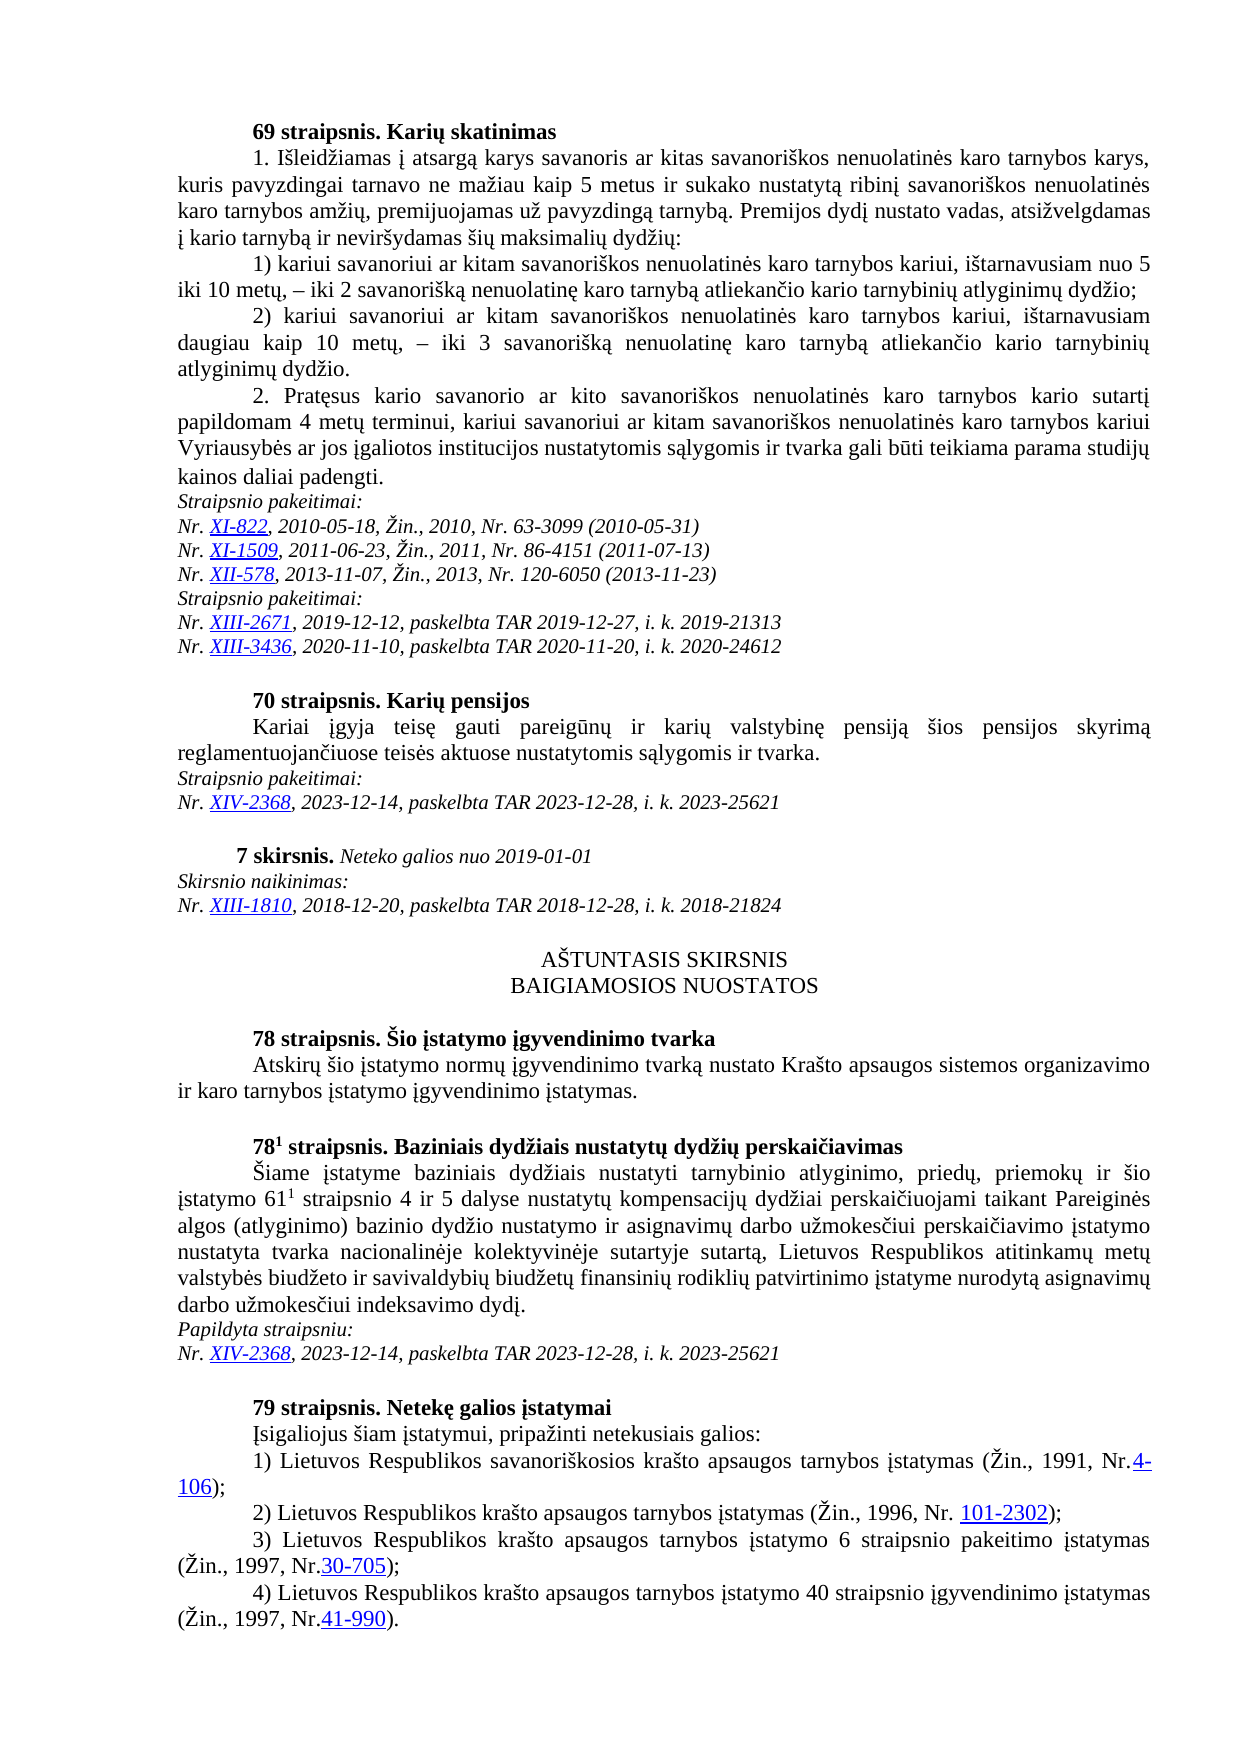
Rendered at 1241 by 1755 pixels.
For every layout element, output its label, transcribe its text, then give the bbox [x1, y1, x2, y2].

text Kariai įgyja teisę gauti pareigūnų ir karių valstybinę pensiją šios pensijos skyrimą reglamentuojančiuose teisės aktuose nustatytomis sąlygomis ir tvarka. [177, 713, 1152, 766]
text 1) kariui savanoriui ar kitam savanoriškos nenuolatinės karo tarnybos kariui, ištarnavusiam nuo 5 iki 10 metų, – iki 2 savanorišką nenuolatinę karo tarnybą atliekančio kario tarnybinių atlyginimų dydžio; [177, 250, 1152, 303]
text Nr. XIII-3436, 2020-11-10, paskelbta TAR 2020-11-20, i. k. 2020-24612 [177, 634, 1152, 658]
text Nr. XI-822, 2010-05-18, Žin., 2010, Nr. 63-3099 (2010-05-31) [177, 513, 1152, 538]
text 1. Išleidžiamas į atsargą karys savanoris ar kitas savanoriškos nenuolatinės karo tarnybos karys, kuris pavyzdingai tarnavo ne mažiau kaip 5 metus ir sukako nustatytą ribinį savanoriškos nenuolatinės karo tarnybos amžių, premijuojamas už pavyzdingą tarnybą. Premijos dydį nustato vadas, atsižvelgdamas į kario tarnybą ir neviršydamas šių maksimalių dydžių: [177, 144, 1152, 250]
text 781 straipsnis. Baziniais dydžiais nustatytų dydžių perskaičiavimas [177, 1133, 1152, 1159]
text 2) Lietuvos Respublikos krašto apsaugos tarnybos įstatymas (Žin., 1996, Nr. 101-2302); [177, 1499, 1152, 1526]
text Šiame įstatyme baziniais dydžiais nustatyti tarnybinio atlyginimo, priedų, priemokų ir šio įstatymo 611 straipsnio 4 ir 5 dalyse nustatytų kompensacijų dydžiai perskaičiuojami taikant Pareiginės algos (atlyginimo) bazinio dydžio nustatymo ir asignavimų darbo užmokesčiui perskaičiavimo įstatymo nustatyta tvarka nacionalinėje kolektyvinėje sutartyje sutartą, Lietuvos Respublikos atitinkamų metų valstybės biudžeto ir savivaldybių biudžetų finansinių rodiklių patvirtinimo įstatyme nurodytą asignavimų darbo užmokesčiui indeksavimo dydį. [177, 1159, 1152, 1317]
text Nr. XI-1509, 2011-06-23, Žin., 2011, Nr. 86-4151 (2011-07-13) [177, 538, 1152, 562]
text 3) Lietuvos Respublikos krašto apsaugos tarnybos įstatymo 6 straipsnio pakeitimo įstatymas (Žin., 1997, Nr.30-705); [177, 1526, 1152, 1578]
text AŠTUNTASIS SKIRSNIS [177, 946, 1152, 972]
text Papildyta straipsniu: [177, 1317, 1152, 1341]
text Nr. XIV-2368, 2023-12-14, paskelbta TAR 2023-12-28, i. k. 2023-25621 [177, 1341, 1152, 1365]
text 69 straipsnis. Karių skatinimas [177, 118, 1152, 144]
text Nr. XII-578, 2013-11-07, Žin., 2013, Nr. 120-6050 (2013-11-23) [177, 562, 1152, 586]
text 70 straipsnis. Karių pensijos [177, 687, 1152, 713]
text 78 straipsnis. Šio įstatymo įgyvendinimo tvarka [177, 1025, 1152, 1051]
text Straipsnio pakeitimai: [177, 586, 1152, 610]
text 2) kariui savanoriui ar kitam savanoriškos nenuolatinės karo tarnybos kariui, ištarnavusiam daugiau kaip 10 metų, – iki 3 savanorišką nenuolatinę karo tarnybą atliekančio kario tarnybinių atlyginimų dydžio. [177, 303, 1152, 382]
text 2. Pratęsus kario savanorio ar kito savanoriškos nenuolatinės karo tarnybos kario sutartį papildomam 4 metų terminui, kariui savanoriui ar kitam savanoriškos nenuolatinės karo tarnybos kariui Vyriausybės ar jos įgaliotos institucijos nustatytomis sąlygomis ir tvarka gali būti teikiama parama studijų kainos daliai padengti. [177, 382, 1152, 489]
text Straipsnio pakeitimai: [177, 766, 1152, 790]
text 7 skirsnis. Neteko galios nuo 2019-01-01 [177, 843, 1152, 869]
text Straipsnio pakeitimai: [177, 489, 1152, 513]
text 79 straipsnis. Netekę galios įstatymai [177, 1394, 1152, 1420]
text Nr. XIII-2671, 2019-12-12, paskelbta TAR 2019-12-27, i. k. 2019-21313 [177, 610, 1152, 634]
text 4) Lietuvos Respublikos krašto apsaugos tarnybos įstatymo 40 straipsnio įgyvendinimo įstatymas (Žin., 1997, Nr.41-990). [177, 1578, 1152, 1631]
text 1) Lietuvos Respublikos savanoriškosios krašto apsaugos tarnybos įstatymas (Žin., 1991, Nr.4-106); [177, 1447, 1152, 1499]
text Nr. XIV-2368, 2023-12-14, paskelbta TAR 2023-12-28, i. k. 2023-25621 [177, 790, 1152, 814]
text BAIGIAMOSIOS NUOSTATOS [177, 972, 1152, 998]
text Įsigaliojus šiam įstatymui, pripažinti netekusiais galios: [177, 1420, 1152, 1447]
text Skirsnio naikinimas: [177, 869, 1152, 893]
text Atskirų šio įstatymo normų įgyvendinimo tvarką nustato Krašto apsaugos sistemos organizavimo ir karo tarnybos įstatymo įgyvendinimo įstatymas. [177, 1051, 1152, 1104]
text Nr. XIII-1810, 2018-12-20, paskelbta TAR 2018-12-28, i. k. 2018-21824 [177, 893, 1152, 917]
